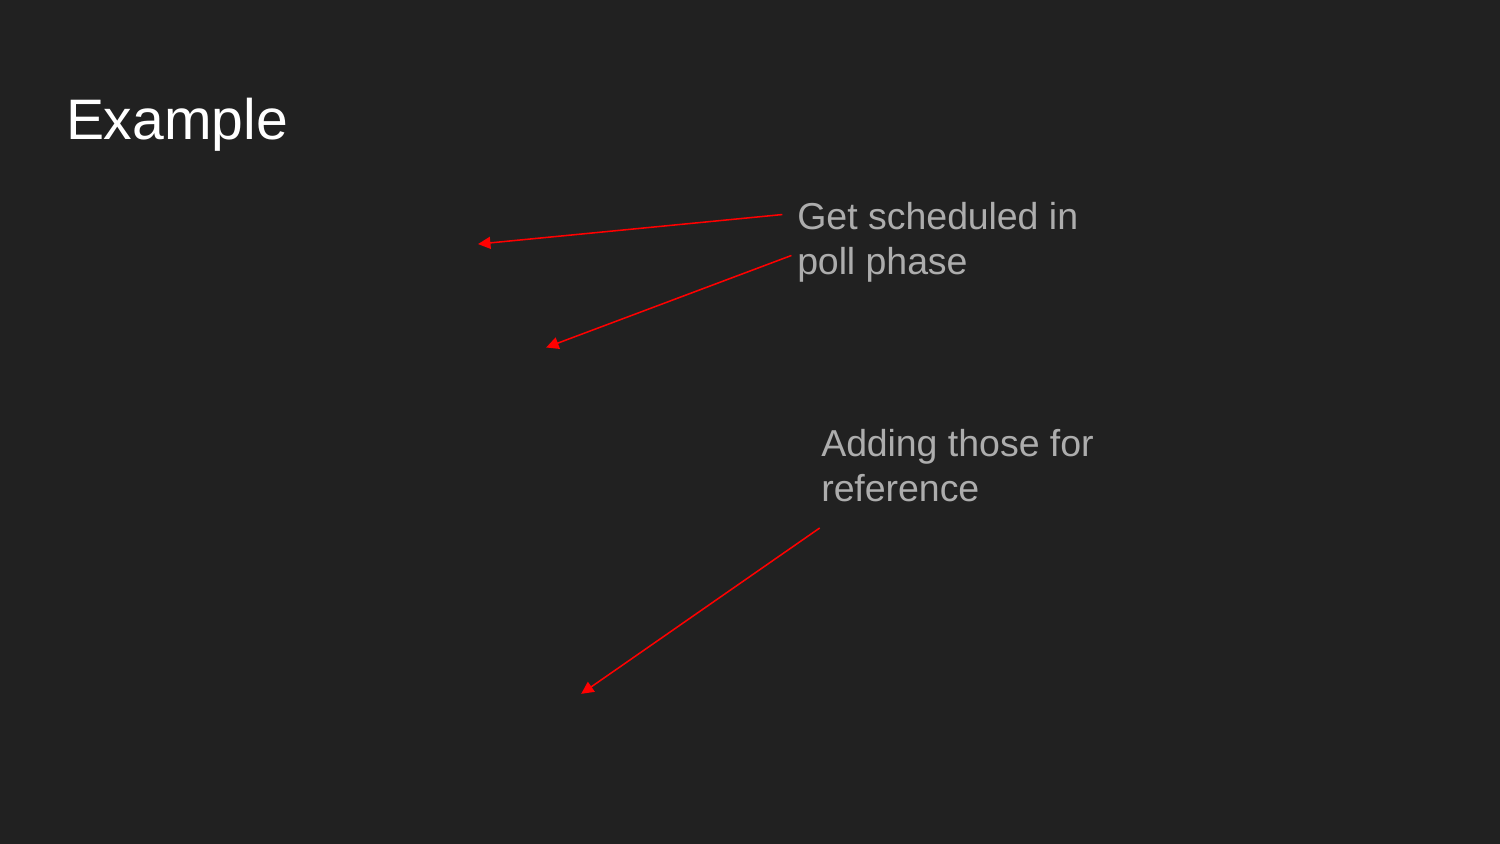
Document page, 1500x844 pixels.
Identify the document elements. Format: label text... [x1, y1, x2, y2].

picture [803, 257, 807, 272]
text_box Get scheduled in poll phase [782, 177, 1154, 253]
text_box Adding those for reference [806, 404, 1178, 480]
picture [24, 161, 807, 824]
title Example [51, 72, 1449, 167]
